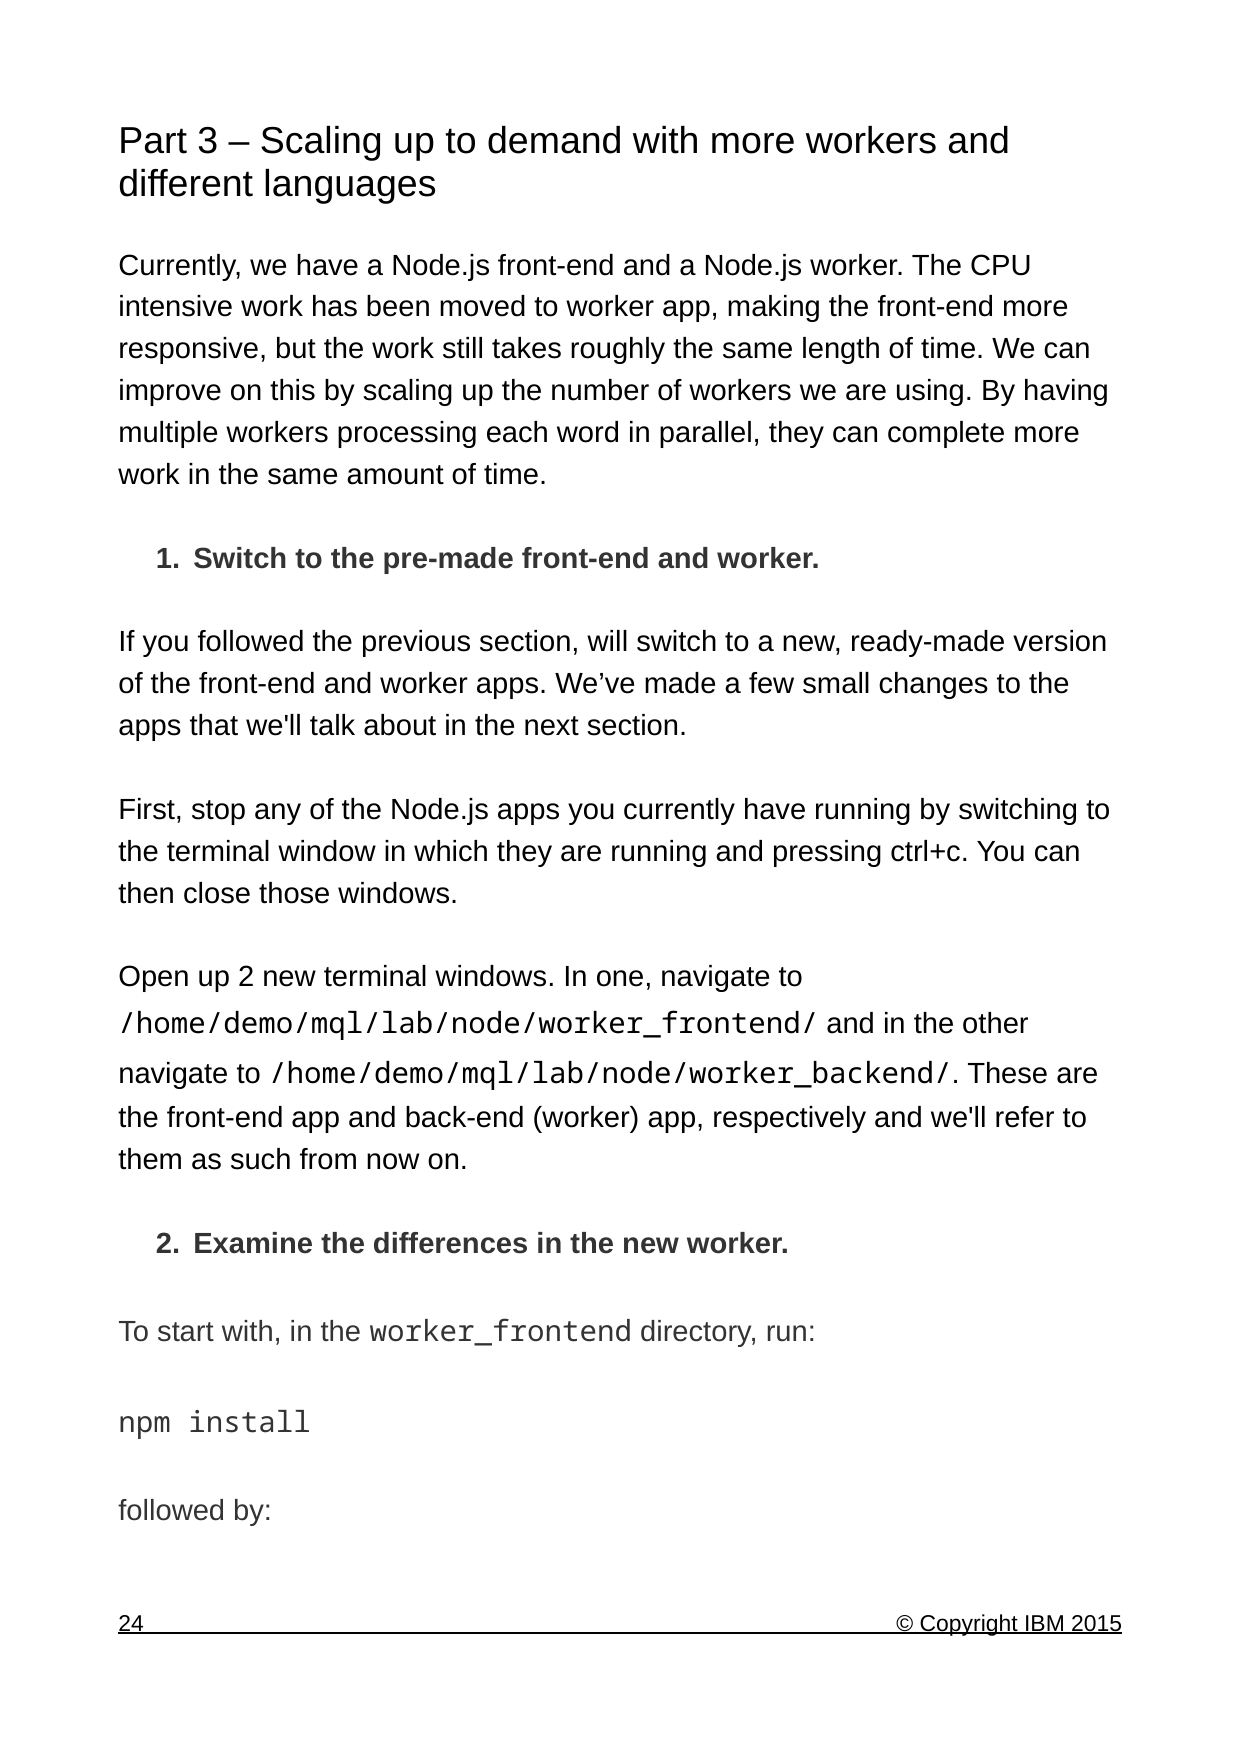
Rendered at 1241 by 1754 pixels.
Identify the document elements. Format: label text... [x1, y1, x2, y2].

list Examine the differences in the new worker. [156, 1226, 1122, 1259]
text npm install [118, 1401, 1122, 1441]
text If you followed the previous section, will switch to a new, ready-made version of the front-end and worker apps. We’ve made a few small changes to the apps that we'll talk about in the next section. [118, 624, 1122, 742]
text To start with, in the worker_frontend directory, run: [118, 1310, 1122, 1349]
text followed by: [118, 1493, 1122, 1526]
list Switch to the pre-made front-end and worker. [156, 541, 1122, 574]
text Open up 2 new terminal windows. In one, navigate to /home/demo/mql/lab/node/worker_frontend/ and in the other navigate to /home/demo/mql/lab/node/worker_backend/. These are the front-end app and back-end (worker) app, respectively and we'll refer to them as such from now on. [118, 959, 1122, 1176]
text First, stop any of the Node.js apps you currently have running by switching to the terminal window in which they are running and pressing ctrl+c. You can then close those windows. [118, 792, 1122, 909]
text Currently, we have a Node.js front-end and a Node.js worker. The CPU intensive work has been moved to worker app, making the front-end more responsive, but the work still takes roughly the same length of time. We can improve on this by scaling up the number of workers we are using. By having multiple workers processing each word in parallel, they can complete more work in the same amount of time. [118, 247, 1122, 490]
subtitle Part 3 – Scaling up to demand with more workers and different languages [118, 118, 1122, 204]
